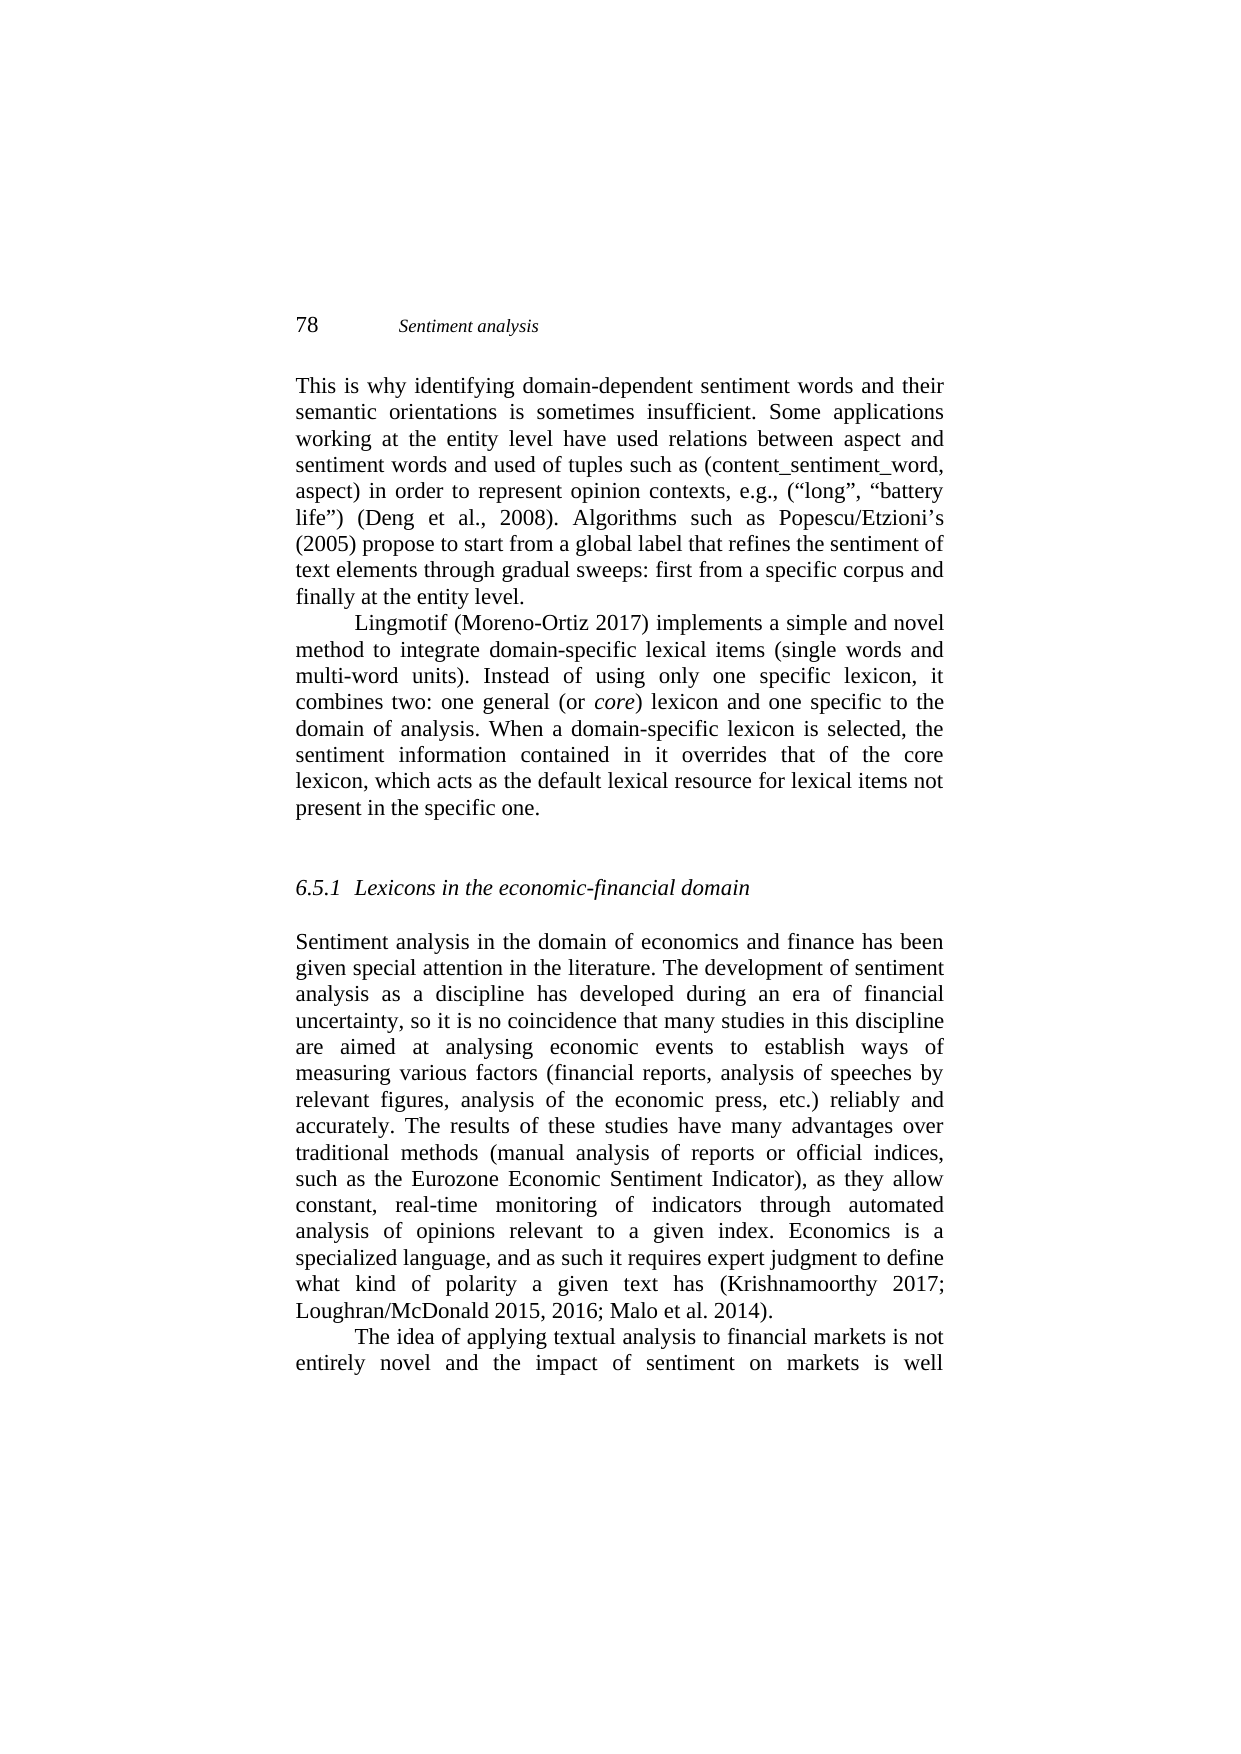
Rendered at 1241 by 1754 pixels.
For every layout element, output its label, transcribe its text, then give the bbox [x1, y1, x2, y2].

text The idea of applying textual analysis to financial markets is not entirely novel and the impact of sentiment on markets is well [295, 1323, 945, 1376]
text Sentiment analysis in the domain of economics and finance has been given special attention in the literature. The development of sentiment analysis as a discipline has developed during an era of financial uncertainty, so it is no coincidence that many studies in this discipline are aimed at analysing economic events to establish ways of measuring various factors (financial reports, analysis of speeches by relevant figures, analysis of the economic press, etc.) reliably and accurately. The results of these studies have many advantages over traditional methods (manual analysis of reports or official indices, such as the Eurozone Economic Sentiment Indicator), as they allow constant, real-time monitoring of indicators through automated analysis of opinions relevant to a given index. Economics is a specialized language, and as such it requires expert judgment to define what kind of polarity a given text has (Krishnamoorthy 2017; Loughran/McDonald 2015, 2016; Malo et al. 2014). [295, 928, 945, 1323]
subtitle Lexicons in the economic-financial domain [295, 874, 945, 901]
text This is why identifying domain-dependent sentiment words and their semantic orientations is sometimes insufficient. Some applications working at the entity level have used relations between aspect and sentiment words and used of tuples such as (content_sentiment_word, aspect) in order to represent opinion contexts, e.g., (“long”, “battery life”) (Deng et al., 2008). Algorithms such as Popescu/Etzioni’s (2005) propose to start from a global label that refines the sentiment of text elements through gradual sweeps: first from a specific corpus and finally at the entity level. [295, 372, 945, 609]
text Lingmotif (Moreno-Ortiz 2017) implements a simple and novel method to integrate domain-specific lexical items (single words and multi-word units). Instead of using only one specific lexicon, it combines two: one general (or core) lexicon and one specific to the domain of analysis. When a domain-specific lexicon is selected, the sentiment information contained in it overrides that of the core lexicon, which acts as the default lexical resource for lexical items not present in the specific one. [295, 609, 945, 820]
